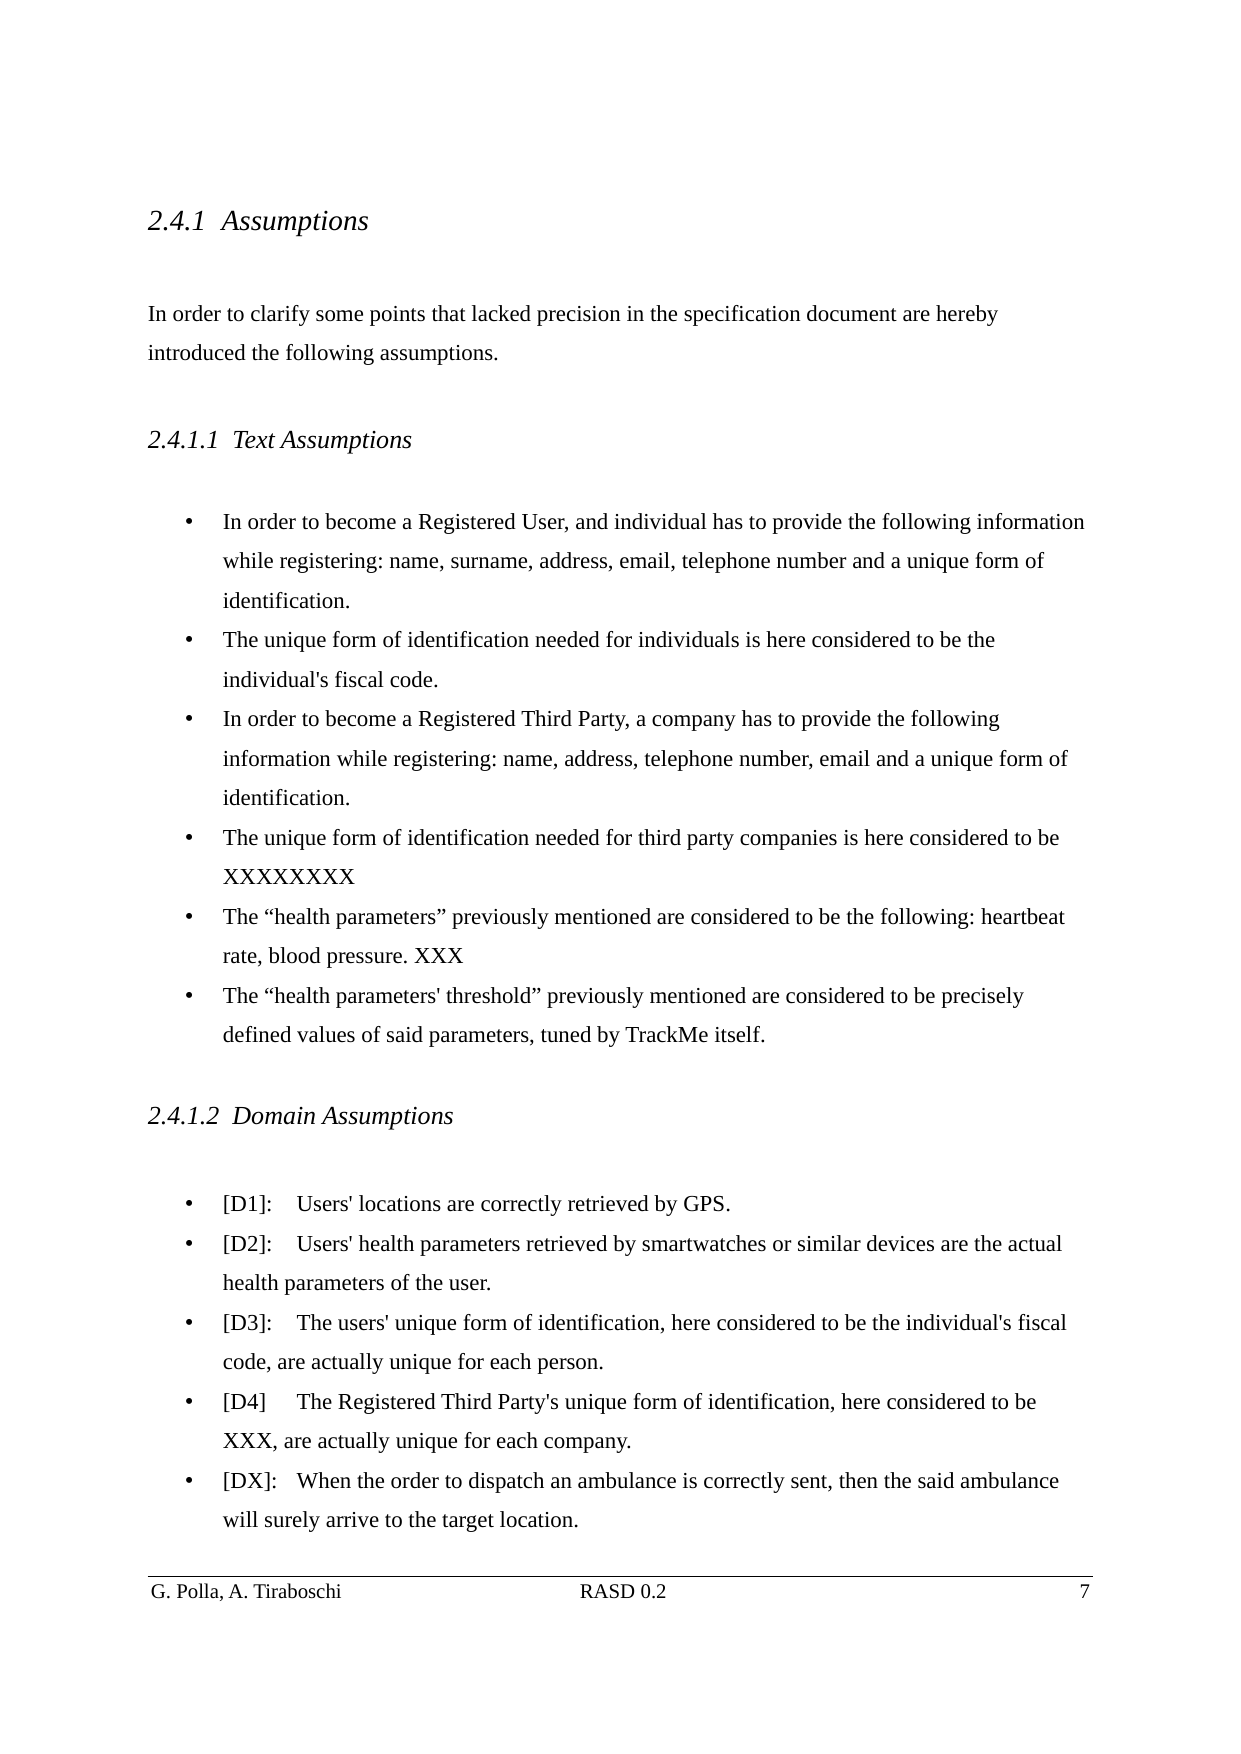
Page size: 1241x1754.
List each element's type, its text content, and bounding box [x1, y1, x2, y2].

list In order to become a Registered User, and individual has to provide the following information while registering: name, surname, address, email, telephone number and a unique form of identification. [185, 508, 1093, 613]
text In order to clarify some points that lacked precision in the specification document are hereby introduced the following assumptions. [148, 253, 1093, 366]
text 2.4.1 Assumptions [148, 148, 1093, 236]
list The unique form of identification needed for third party companies is here considered to be XXXXXXXX [185, 824, 1093, 890]
list [D4] The Registered Third Party's unique form of identification, here considered to be XXX, are actually unique for each company. [185, 1388, 1093, 1453]
list The “health parameters' threshold” previously mentioned are considered to be precisely defined values of said parameters, tuned by TrackMe itself. [185, 982, 1093, 1048]
text 2.4.1.1 Text Assumptions [148, 424, 1093, 454]
text 2.4.1.2 Domain Assumptions [148, 1100, 1093, 1175]
list [D3]: The users' unique form of identification, here considered to be the individual's fiscal code, are actually unique for each person. [185, 1309, 1093, 1374]
list In order to become a Registered Third Party, a company has to provide the following information while registering: name, address, telephone number, email and a unique form of identification. [185, 706, 1093, 811]
list [D1]: Users' locations are correctly retrieved by GPS. [185, 1190, 1093, 1217]
list [DX]: When the order to dispatch an ambulance is correctly sent, then the said ambulance will surely arrive to the target location. [185, 1467, 1093, 1532]
list The “health parameters” previously mentioned are considered to be the following: heartbeat rate, blood pressure. XXX [185, 903, 1093, 969]
list The unique form of identification needed for individuals is here considered to be the individual's fiscal code. [185, 627, 1093, 692]
list [D2]: Users' health parameters retrieved by smartwatches or similar devices are the actual health parameters of the user. [185, 1230, 1093, 1296]
